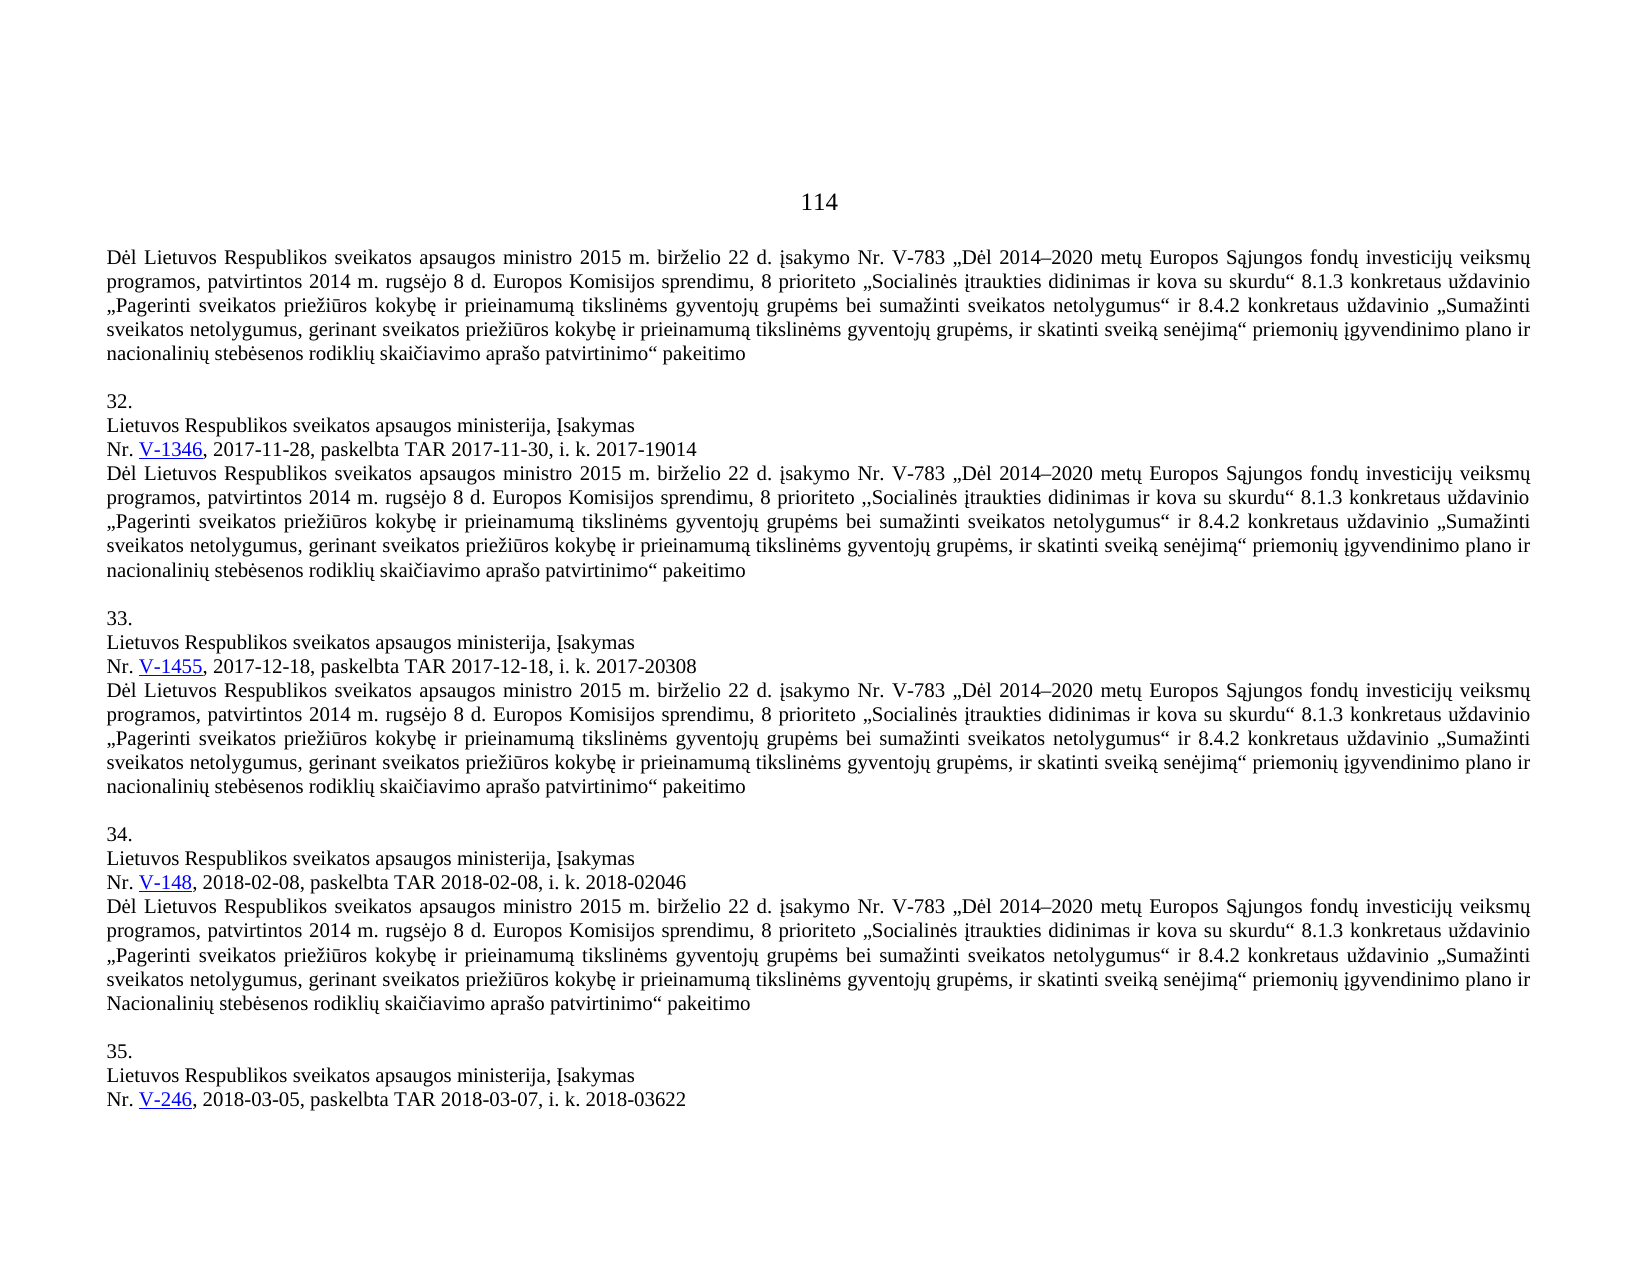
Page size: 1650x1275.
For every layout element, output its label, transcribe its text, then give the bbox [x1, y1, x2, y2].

text 34. [106, 822, 1532, 846]
text Lietuvos Respublikos sveikatos apsaugos ministerija, Įsakymas [106, 1063, 1532, 1087]
text Dėl Lietuvos Respublikos sveikatos apsaugos ministro 2015 m. birželio 22 d. įsakymo Nr. V-783 „Dėl 2014–2020 metų Europos Sąjungos fondų investicijų veiksmų programos, patvirtintos 2014 m. rugsėjo 8 d. Europos Komisijos sprendimu, 8 prioriteto „Socialinės įtraukties didinimas ir kova su skurdu“ 8.1.3 konkretaus uždavinio „Pagerinti sveikatos priežiūros kokybę ir prieinamumą tikslinėms gyventojų grupėms bei sumažinti sveikatos netolygumus“ ir 8.4.2 konkretaus uždavinio „Sumažinti sveikatos netolygumus, gerinant sveikatos priežiūros kokybę ir prieinamumą tikslinėms gyventojų grupėms, ir skatinti sveiką senėjimą“ priemonių įgyvendinimo plano ir nacionalinių stebėsenos rodiklių skaičiavimo aprašo patvirtinimo“ pakeitimo [106, 245, 1532, 365]
text 33. [106, 606, 1532, 630]
text Nr. V-1346, 2017-11-28, paskelbta TAR 2017-11-30, i. k. 2017-19014 [106, 437, 1532, 461]
text Lietuvos Respublikos sveikatos apsaugos ministerija, Įsakymas [106, 846, 1532, 870]
text 35. [106, 1039, 1532, 1063]
text Nr. V-246, 2018-03-05, paskelbta TAR 2018-03-07, i. k. 2018-03622 [106, 1087, 1532, 1111]
text Lietuvos Respublikos sveikatos apsaugos ministerija, Įsakymas [106, 630, 1532, 654]
text 32. [106, 389, 1532, 413]
text Dėl Lietuvos Respublikos sveikatos apsaugos ministro 2015 m. birželio 22 d. įsakymo Nr. V-783 „Dėl 2014–2020 metų Europos Sąjungos fondų investicijų veiksmų programos, patvirtintos 2014 m. rugsėjo 8 d. Europos Komisijos sprendimu, 8 prioriteto „Socialinės įtraukties didinimas ir kova su skurdu“ 8.1.3 konkretaus uždavinio „Pagerinti sveikatos priežiūros kokybę ir prieinamumą tikslinėms gyventojų grupėms bei sumažinti sveikatos netolygumus“ ir 8.4.2 konkretaus uždavinio „Sumažinti sveikatos netolygumus, gerinant sveikatos priežiūros kokybę ir prieinamumą tikslinėms gyventojų grupėms, ir skatinti sveiką senėjimą“ priemonių įgyvendinimo plano ir nacionalinių stebėsenos rodiklių skaičiavimo aprašo patvirtinimo“ pakeitimo [106, 678, 1532, 798]
text Lietuvos Respublikos sveikatos apsaugos ministerija, Įsakymas [106, 413, 1532, 437]
text Nr. V-148, 2018-02-08, paskelbta TAR 2018-02-08, i. k. 2018-02046 [106, 870, 1532, 894]
text Dėl Lietuvos Respublikos sveikatos apsaugos ministro 2015 m. birželio 22 d. įsakymo Nr. V-783 „Dėl 2014–2020 metų Europos Sąjungos fondų investicijų veiksmų programos, patvirtintos 2014 m. rugsėjo 8 d. Europos Komisijos sprendimu, 8 prioriteto „Socialinės įtraukties didinimas ir kova su skurdu“ 8.1.3 konkretaus uždavinio „Pagerinti sveikatos priežiūros kokybę ir prieinamumą tikslinėms gyventojų grupėms bei sumažinti sveikatos netolygumus“ ir 8.4.2 konkretaus uždavinio „Sumažinti sveikatos netolygumus, gerinant sveikatos priežiūros kokybę ir prieinamumą tikslinėms gyventojų grupėms, ir skatinti sveiką senėjimą“ priemonių įgyvendinimo plano ir Nacionalinių stebėsenos rodiklių skaičiavimo aprašo patvirtinimo“ pakeitimo [106, 894, 1532, 1015]
text Nr. V-1455, 2017-12-18, paskelbta TAR 2017-12-18, i. k. 2017-20308 [106, 654, 1532, 678]
text Dėl Lietuvos Respublikos sveikatos apsaugos ministro 2015 m. birželio 22 d. įsakymo Nr. V-783 „Dėl 2014–2020 metų Europos Sąjungos fondų investicijų veiksmų programos, patvirtintos 2014 m. rugsėjo 8 d. Europos Komisijos sprendimu, 8 prioriteto ,,Socialinės įtraukties didinimas ir kova su skurdu“ 8.1.3 konkretaus uždavinio „Pagerinti sveikatos priežiūros kokybę ir prieinamumą tikslinėms gyventojų grupėms bei sumažinti sveikatos netolygumus“ ir 8.4.2 konkretaus uždavinio „Sumažinti sveikatos netolygumus, gerinant sveikatos priežiūros kokybę ir prieinamumą tikslinėms gyventojų grupėms, ir skatinti sveiką senėjimą“ priemonių įgyvendinimo plano ir nacionalinių stebėsenos rodiklių skaičiavimo aprašo patvirtinimo“ pakeitimo [106, 461, 1532, 582]
